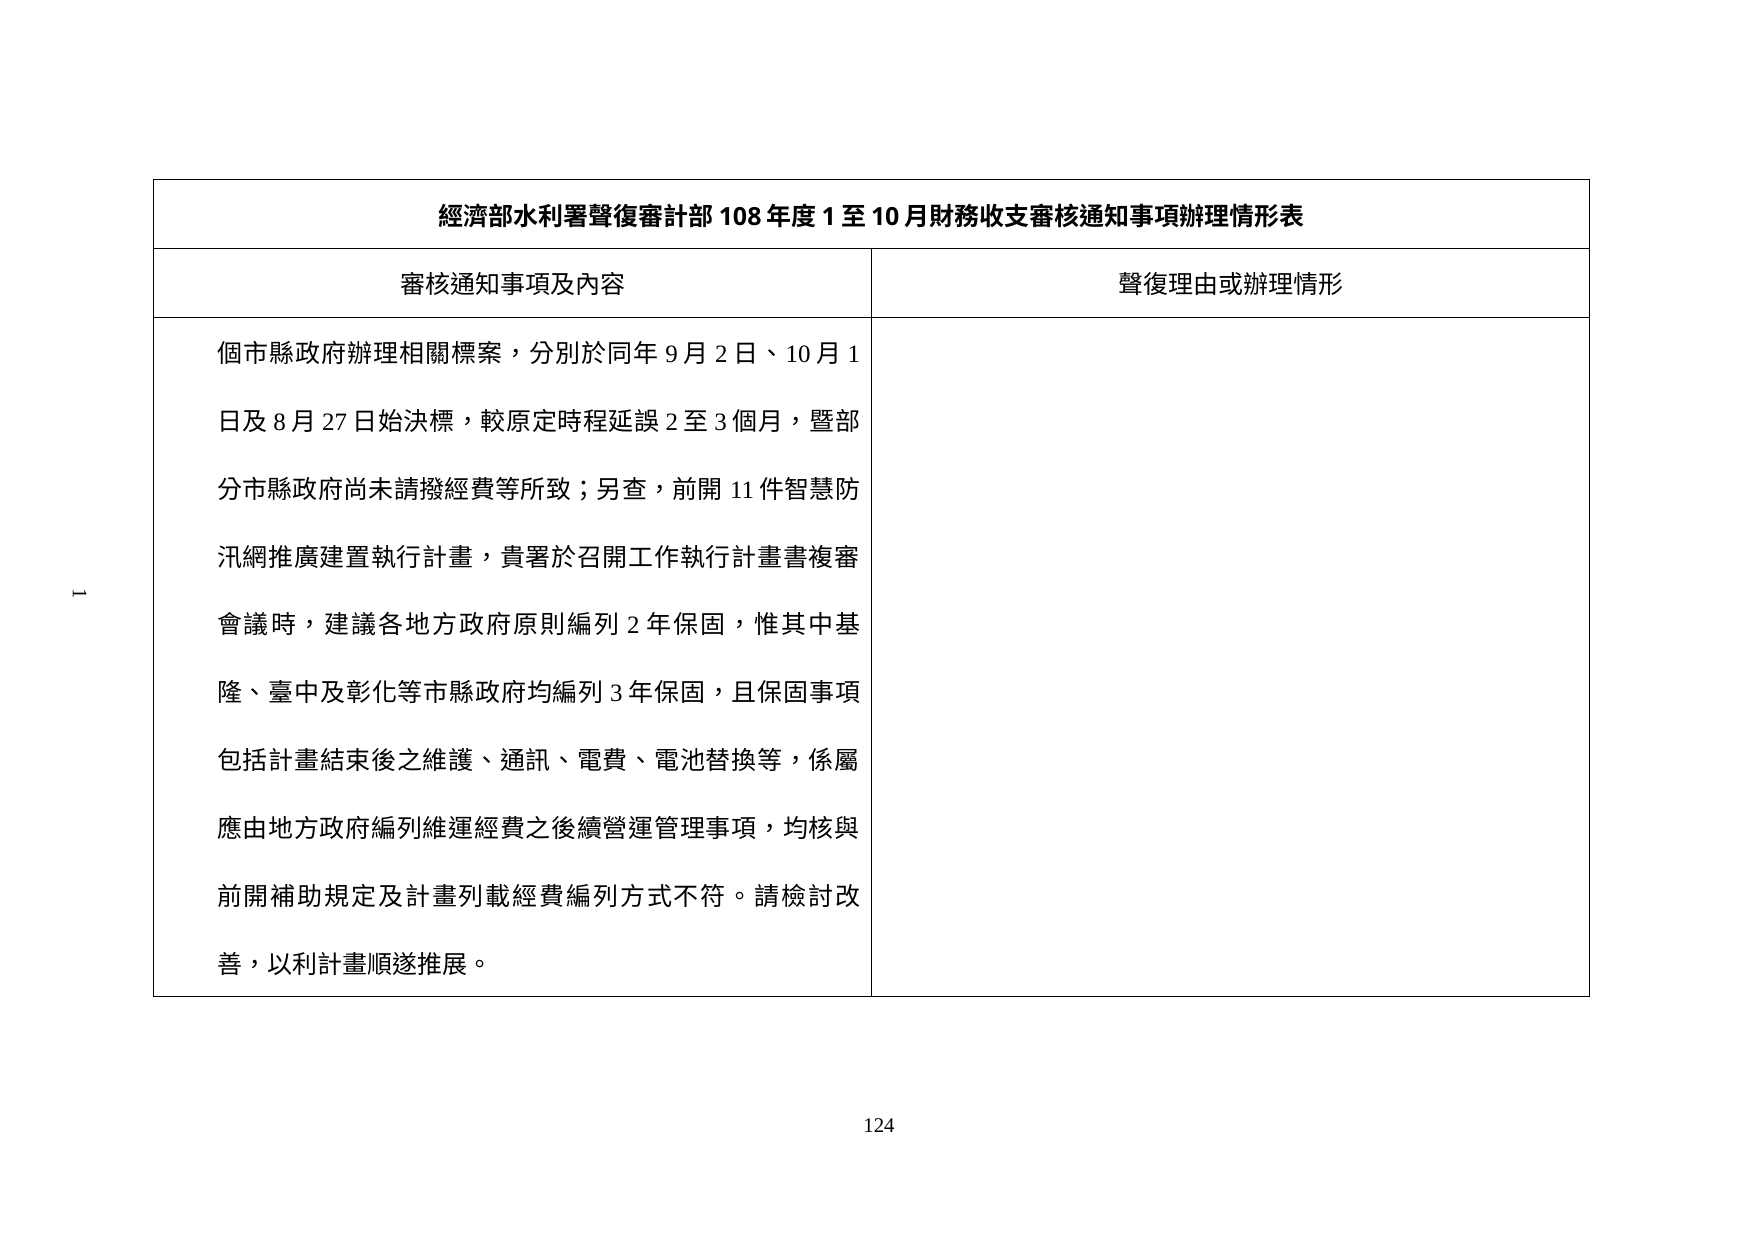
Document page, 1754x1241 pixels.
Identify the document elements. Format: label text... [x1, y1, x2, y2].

table_header 經濟部水利署聲復審計部108年度1至10月財務收支審核通知事項辦理情形表 [154, 180, 1589, 248]
table_cell 個市縣政府辦理相關標案，分別於同年9月2日、10月1日及8月27日始決標，較原定時程延誤2至3個月，暨部分市縣政府尚未請撥經費等所致；另查，前開11件智慧防汛網推廣建置執行計畫，貴署於召開工作執行計畫書複審會議時，建議各地方政府原則編列2年保固，惟其中基隆、臺中及彰化等市縣政府均編列3年保固，且保固事項包括計畫結束後之維護、通訊、電費、電池替換等，係屬應由地方政府編列維運經費之後續營運管理事項，均核與前開補助規定及計畫列載經費編列方式不符。請檢討改善，以利計畫順遂推展。 [154, 318, 871, 996]
table_cell 審核通知事項及內容 [154, 249, 871, 317]
table_cell [872, 318, 1589, 996]
table_cell 聲復理由或辦理情形 [872, 249, 1589, 317]
